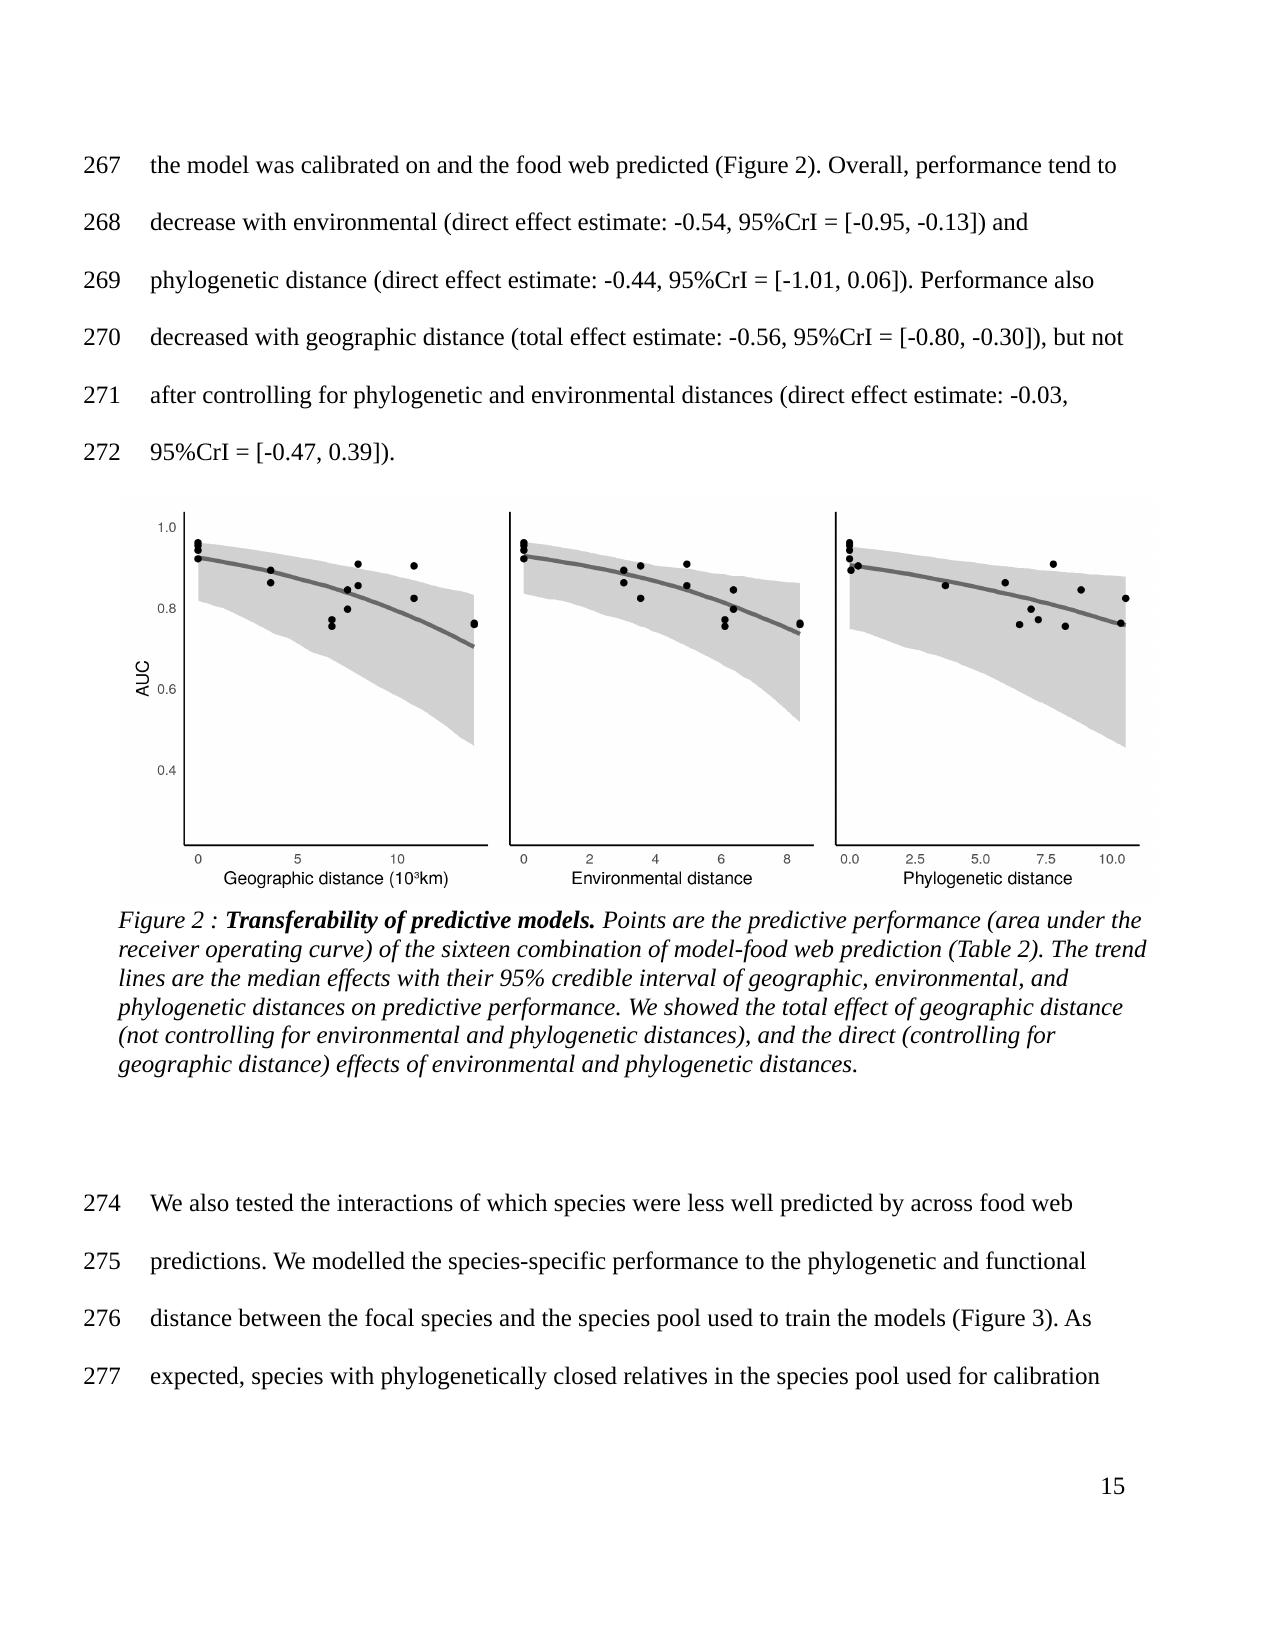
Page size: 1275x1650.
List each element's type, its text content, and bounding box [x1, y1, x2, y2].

text the model was calibrated on and the food web predicted (Figure 2). Overall, performance tend to decrease with environmental (direct effect estimate: -0.54, 95%CrI = [-0.95, -0.13]) and phylogenetic distance (direct effect estimate: -0.44, 95%CrI = [-1.01, 0.06]). Performance also decreased with geographic distance (total effect estimate: -0.56, 95%CrI = [-0.80, -0.30]), but not after controlling for phylogenetic and environmental distances (direct effect estimate: -0.03, 95%CrI = [-0.47, 0.39]). [150, 150, 1125, 466]
text We also tested the interactions of which species were less well predicted by across food web predictions. We modelled the species-specific performance to the phylogenetic and functional distance between the focal species and the species pool used to train the models (Figure 3). As expected, species with phylogenetically closed relatives in the species pool used for calibration [150, 1188, 1125, 1389]
text Figure 2 : Transferability of predictive models. Points are the predictive performance (area under the receiver operating curve) of the sixteen combination of model-food web prediction (Table 2). The trend lines are the median effects with their 95% credible interval of geographic, environmental, and phylogenetic distances on predictive performance. We showed the total effect of geographic distance (not controlling for environmental and phylogenetic distances), and the direct (controlling for geographic distance) effects of environmental and phylogenetic distances. [118, 906, 1157, 1078]
picture [118, 495, 1157, 906]
